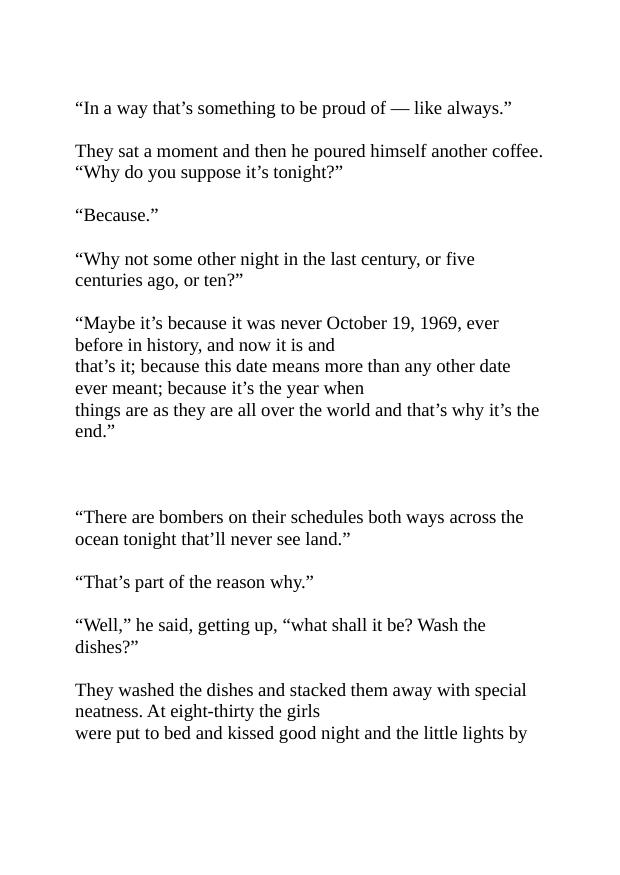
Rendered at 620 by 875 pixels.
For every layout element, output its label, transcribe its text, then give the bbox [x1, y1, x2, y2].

text “In a way that’s something to be proud of — like always.” They sat a moment and then he poured himself another coffee. “Why do you suppose it’s tonight?” “Because.” “Why not some other night in the last century, or five centuries ago, or ten?” “Maybe it’s because it was never October 19, 1969, ever before in history, and now it is and that’s it; because this date means more than any other date ever meant; because it’s the year when things are as they are all over the world and that’s why it’s the end.” “There are bombers on their schedules both ways across the ocean tonight that’ll never see land.” “That’s part of the reason why.” “Well,” he said, getting up, “what shall it be? Wash the dishes?” They washed the dishes and stacked them away with special neatness. At eight-thirty the girls were put to bed and kissed good night and the little lights by [75, 75, 544, 743]
